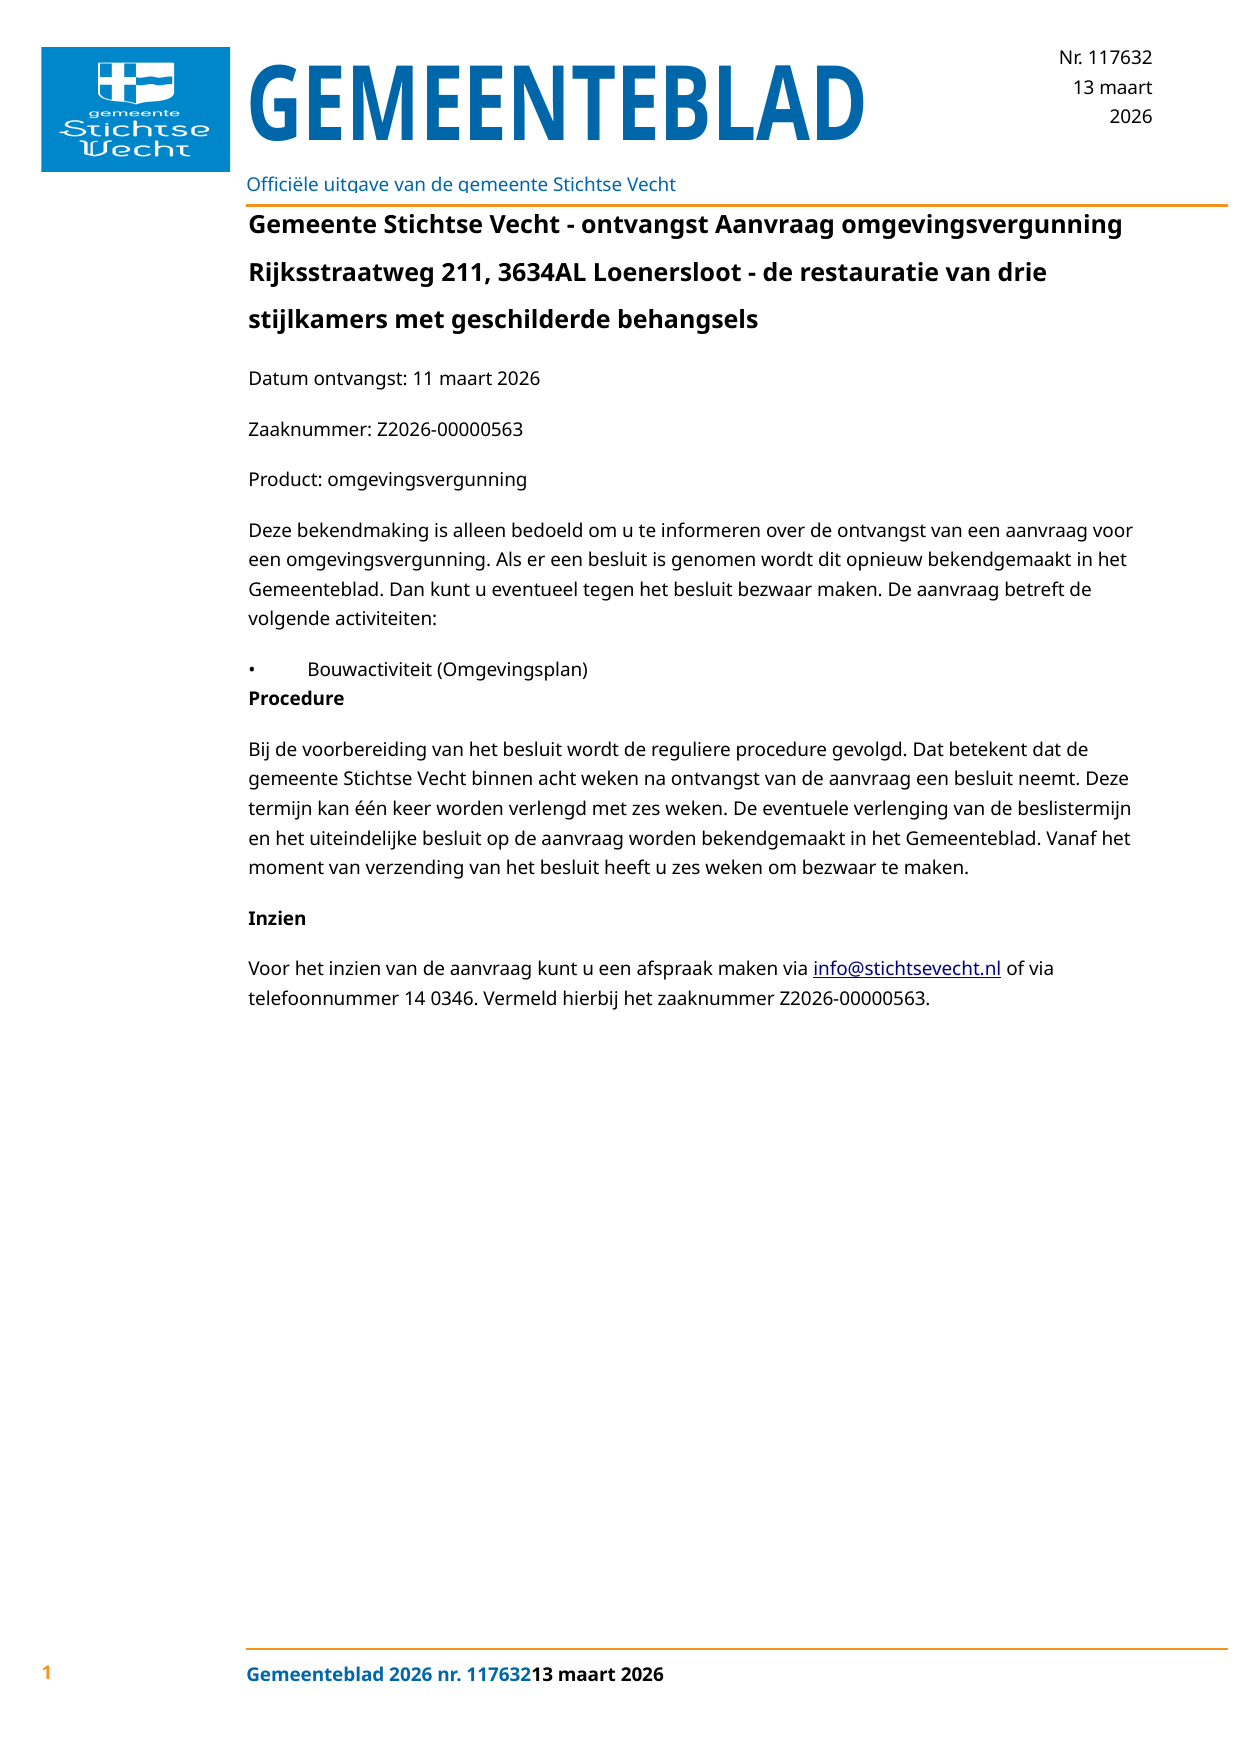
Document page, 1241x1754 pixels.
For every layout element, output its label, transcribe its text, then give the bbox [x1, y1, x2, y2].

text Bij de voorbereiding van het besluit wordt de reguliere procedure gevolgd. Dat betekent dat de gemeente Stichtse Vecht binnen acht weken na ontvangst van de aanvraag een besluit neemt. Deze termijn kan één keer worden verlengd met zes weken. De eventuele verlenging van de beslistermijn en het uiteindelijke besluit op de aanvraag worden bekendgemaakt in het Gemeenteblad. Vanaf het moment van verzending van het besluit heeft u zes weken om bezwaar te maken. [248, 736, 1152, 880]
picture [99, 63, 135, 101]
picture [137, 63, 174, 103]
text Datum ontvangst: 11 maart 2026 [248, 366, 1152, 391]
text Procedure [248, 686, 1152, 711]
text Voor het inzien van de aanvraag kunt u een afspraak maken via info@stichtsevecht.nl of via telefoonnummer 14 0346. Vermeld hierbij het zaaknummer Z2026-00000563. [248, 955, 1152, 1010]
text Product: omgevingsvergunning [248, 466, 1152, 492]
text Deze bekendmaking is alleen bedoeld om u te informeren over de ontvangst van een aanvraag voor een omgevingsvergunning. Als er een besluit is genomen wordt dit opnieuw bekendgemaakt in het Gemeenteblad. Dan kunt u eventueel tegen het besluit bezwaar maken. De aanvraag betreft de volgende activiteiten: [248, 517, 1152, 631]
text Zaaknummer: Z2026-00000563 [248, 416, 1152, 442]
text Inzien [248, 905, 1152, 930]
list Bouwactiviteit (Omgevingsplan) [248, 656, 1152, 682]
text Gemeente Stichtse Vecht - ontvangst Aanvraag omgevingsvergunning Rijksstraatweg 211, 3634AL Loenersloot - de restauratie van drie stijlkamers met geschilderde behangsels [248, 207, 1152, 336]
